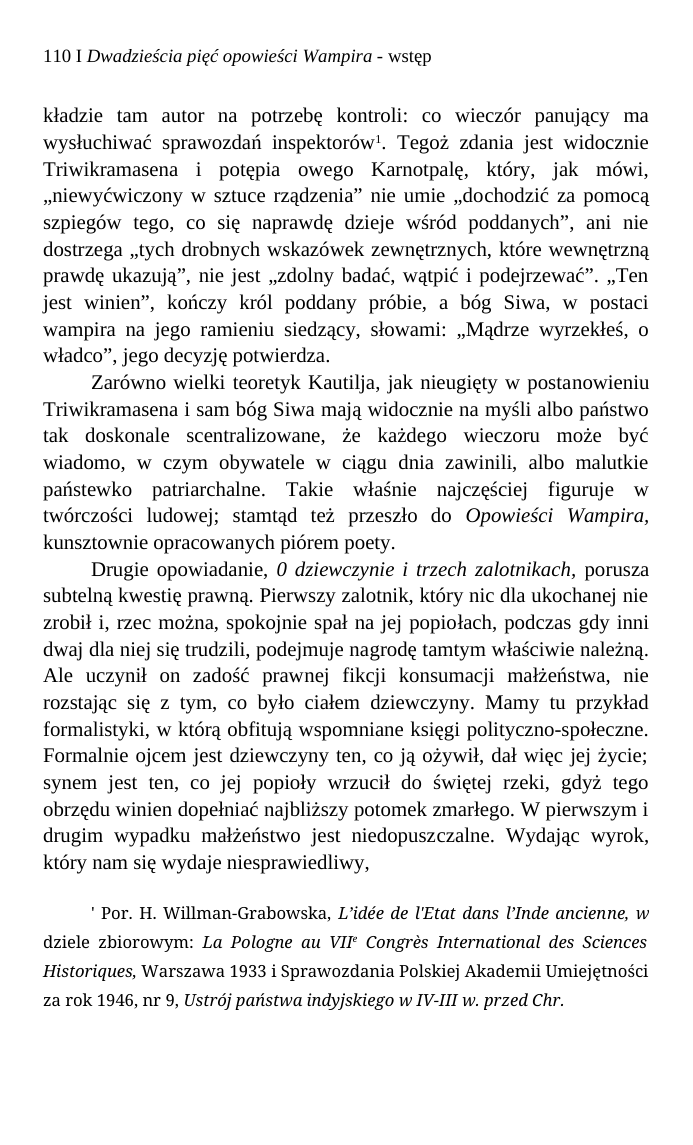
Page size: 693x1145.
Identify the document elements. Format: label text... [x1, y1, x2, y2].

text ' Por. H. Willman-Grabowska, L’idée de l'Etat dans l’Inde ancien­ne, w dziele zbiorowym: La Pologne au VIIe Congrès International des Sciences Historiques, Warszawa 1933 i Sprawozdania Polskiej Akademii Umiejętności za rok 1946, nr 9, Ustrój państwa indyjskiego w IV-III w. przed Chr. [43, 902, 649, 1011]
text 110 I Dwadzieścia pięć opowieści Wampira - wstęp [43, 45, 649, 66]
text kładzie tam autor na potrzebę kontroli: co wieczór panujący ma wysłuchiwać sprawozdań inspektorów1. Tegoż zdania jest widocznie Triwikramasena i potępia owego Karnotpalę, który, jak mówi, „niewyćwiczony w sztuce rządzenia” nie umie „do­chodzić za pomocą szpiegów tego, co się naprawdę dzieje wśród poddanych”, ani nie dostrzega „tych drobnych wskazó­wek zewnętrznych, które wewnętrzną prawdę ukazują”, nie jest „zdolny badać, wątpić i podejrzewać”. „Ten jest winien”, kończy król poddany próbie, a bóg Siwa, w postaci wampira na jego ramieniu siedzący, słowami: „Mądrze wyrzekłeś, o wład­co”, jego decyzję potwierdza. [43, 103, 649, 367]
text Drugie opowiadanie, 0 dziewczynie i trzech zalotnikach, po­rusza subtelną kwestię prawną. Pierwszy zalotnik, który nic dla ukochanej nie zrobił i, rzec można, spokojnie spał na jej popio­łach, podczas gdy inni dwaj dla niej się trudzili, podejmuje na­grodę tamtym właściwie należną. Ale uczynił on zadość praw­nej fikcji konsumacji małżeństwa, nie rozstając się z tym, co było ciałem dziewczyny. Mamy tu przykład formalistyki, w którą obfitują wspomniane księgi polityczno-społeczne. Formalnie ojcem jest dziewczyny ten, co ją ożywił, dał więc jej życie; synem jest ten, co jej popioły wrzucił do świętej rzeki, gdyż tego obrzędu winien dopełniać najbliższy potomek zmarłego. W pierwszym i drugim wypadku małżeństwo jest niedopusz­czalne. Wydając wyrok, który nam się wydaje niesprawiedliwy, [43, 557, 649, 874]
text Zarówno wielki teoretyk Kautilja, jak nieugięty w posta­nowieniu Triwikramasena i sam bóg Siwa mają widocznie na myśli albo państwo tak doskonale scentralizowane, że każdego wieczoru może być wiadomo, w czym obywatele w ciągu dnia zawinili, albo malutkie państewko patriarchalne. Takie właśnie najczęściej figuruje w twórczości ludowej; stamtąd też przeszło do Opowieści Wampira, kunsztownie opracowanych piórem poety. [43, 370, 649, 554]
